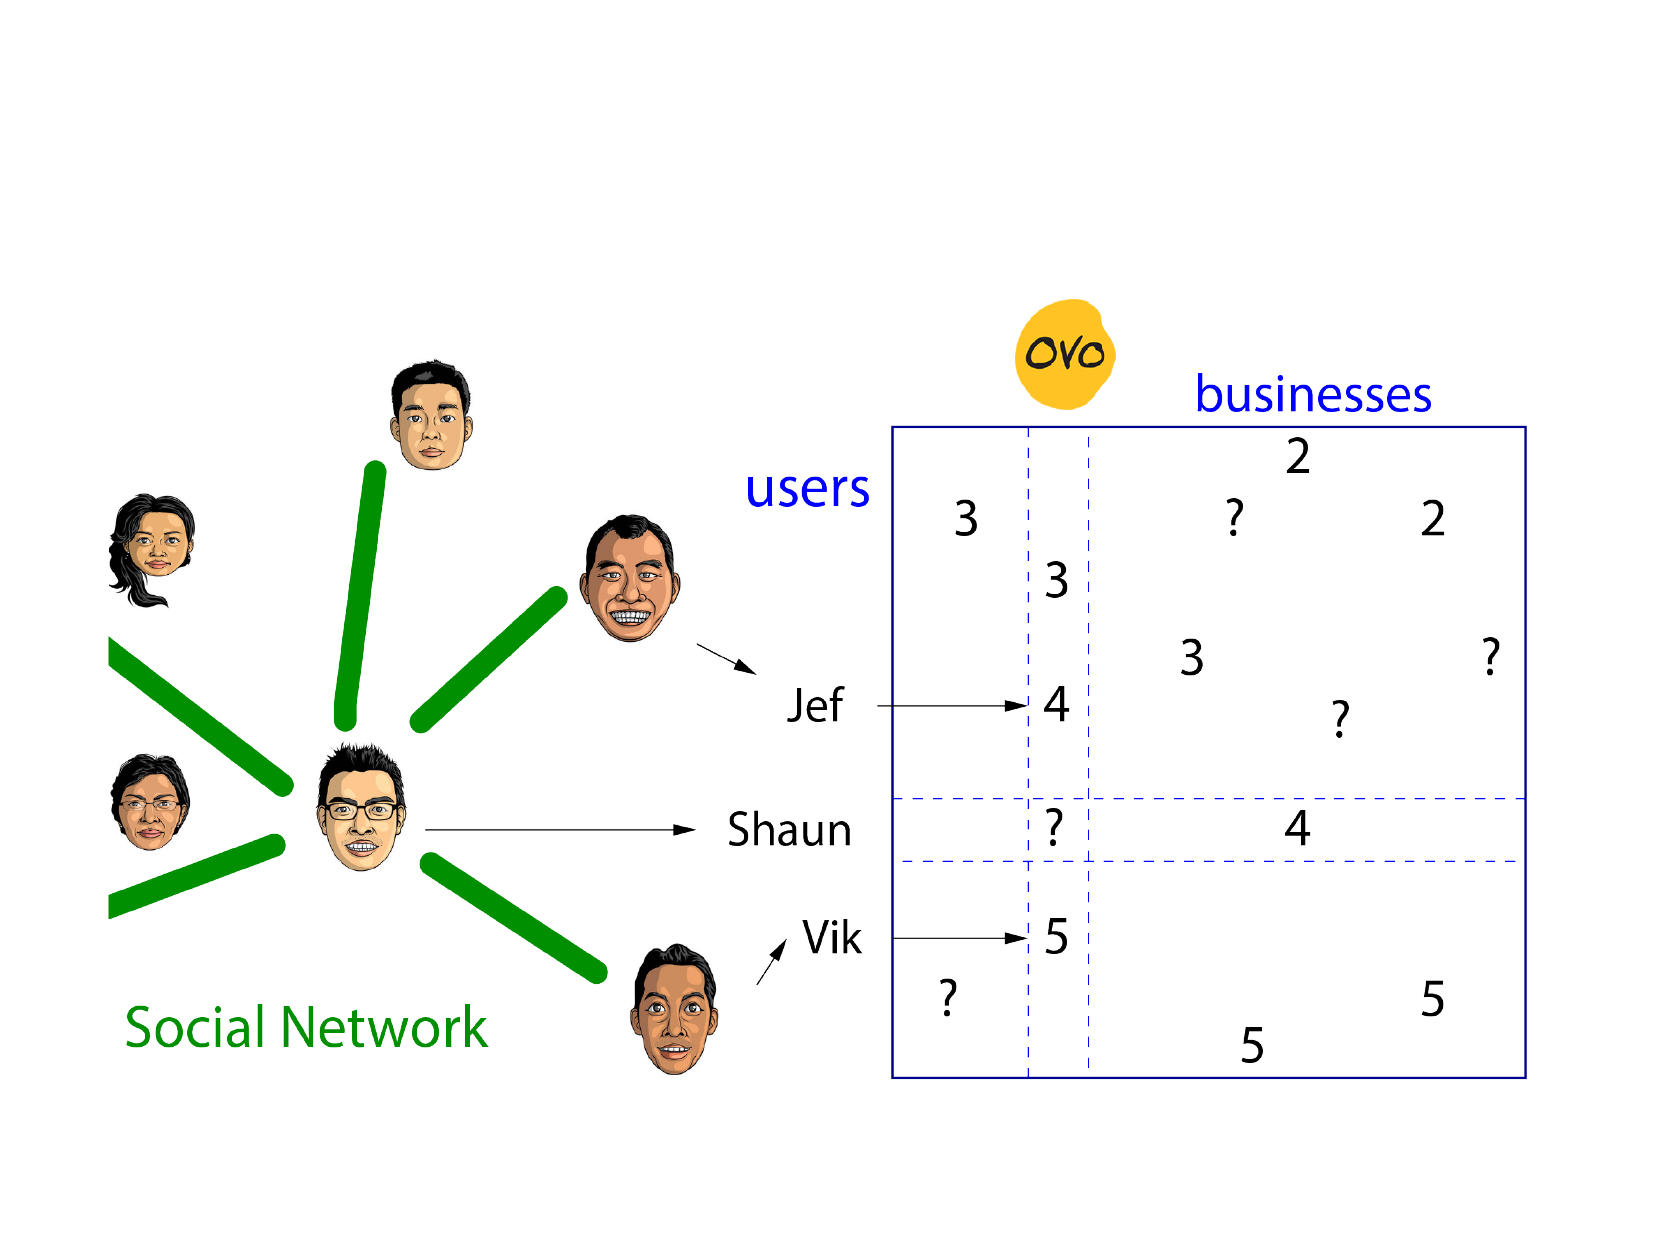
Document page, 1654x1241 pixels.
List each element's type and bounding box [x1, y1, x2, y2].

picture [90, 299, 1621, 1081]
